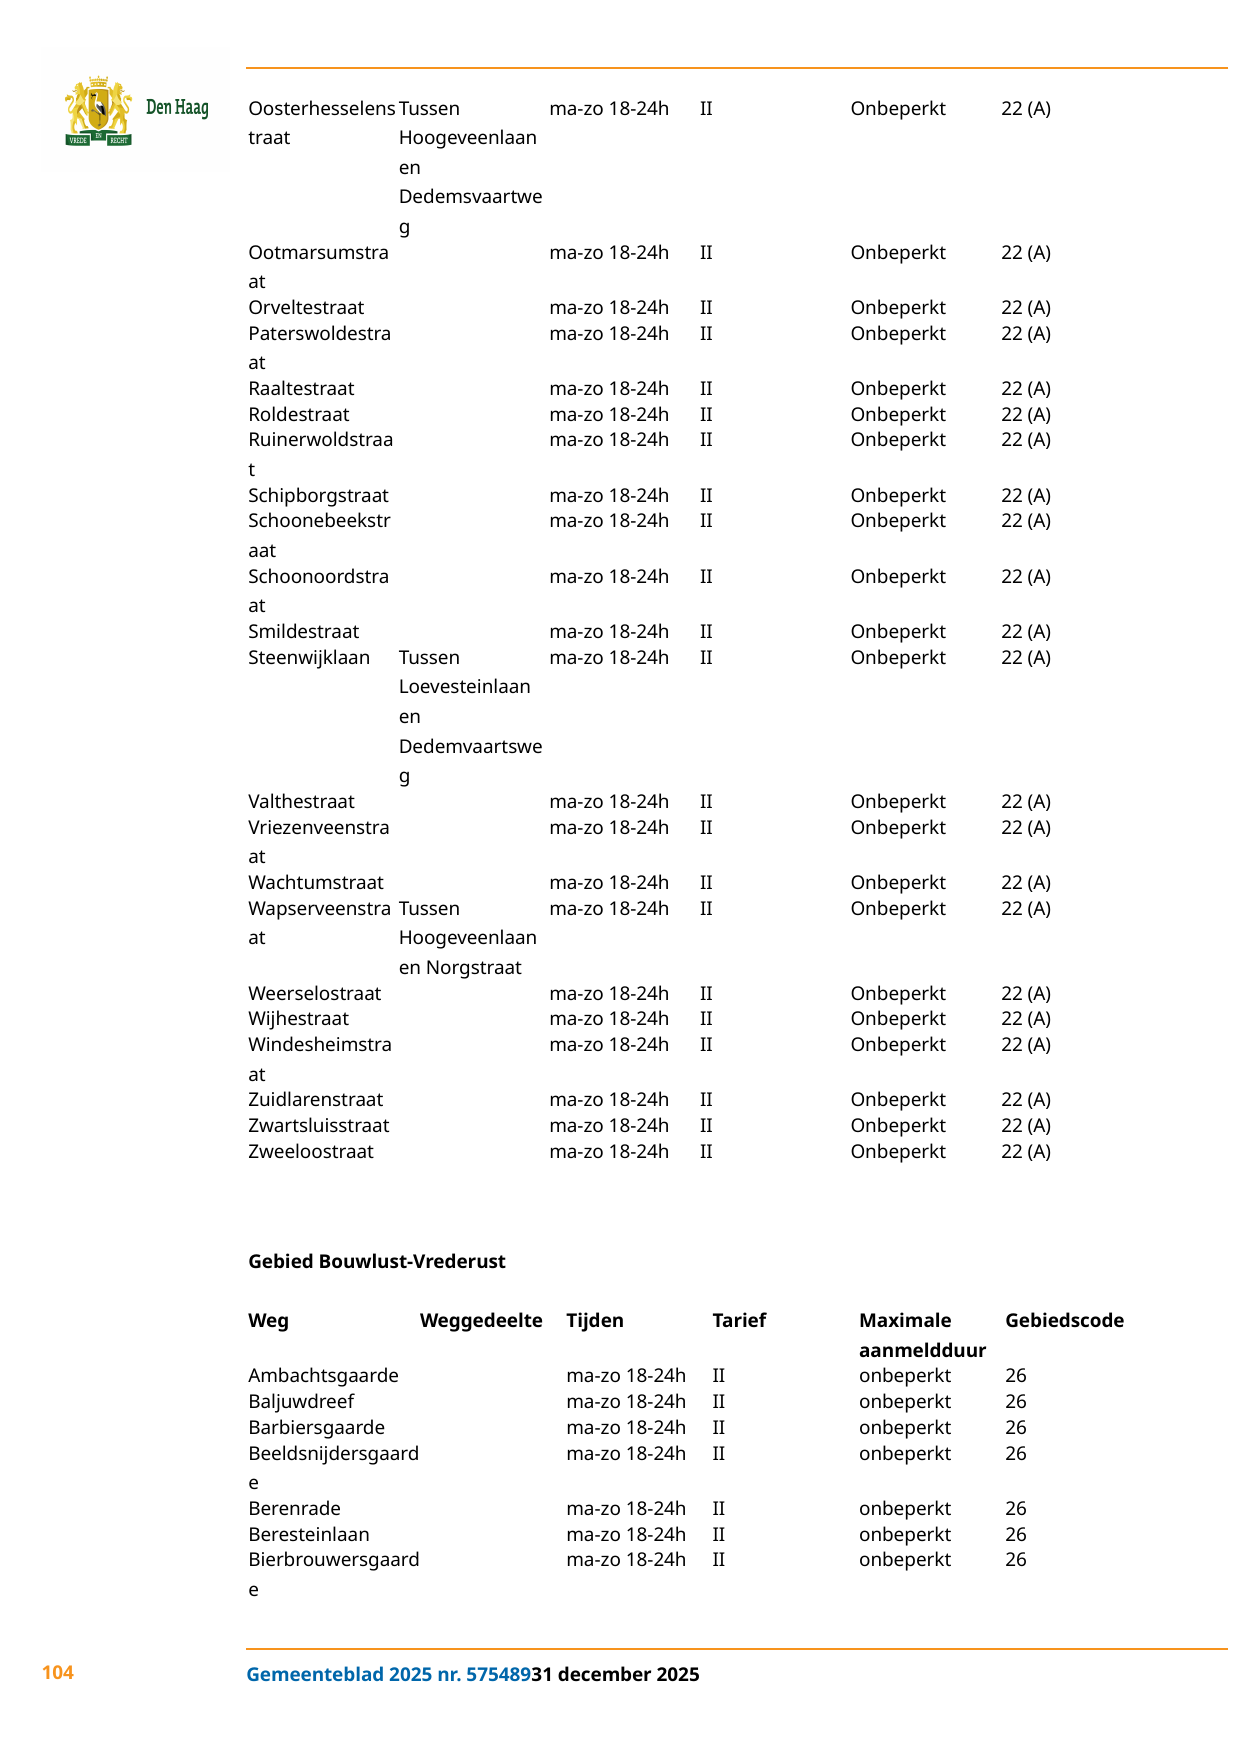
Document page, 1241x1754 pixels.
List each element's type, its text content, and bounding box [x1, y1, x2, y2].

table_cell 22 (A) [1001, 375, 1152, 401]
table_cell Valthestraat [248, 788, 398, 814]
table_cell II [700, 563, 850, 618]
table_cell Onbeperkt [850, 427, 1001, 482]
table_cell ma-zo 18-24h [566, 1521, 712, 1547]
table_cell 26 [1005, 1547, 1152, 1602]
table_cell II [700, 980, 850, 1006]
table_cell ma-zo 18-24h [549, 1112, 700, 1138]
table_header Gebiedscode [1005, 1307, 1152, 1363]
table_cell onbeperkt [859, 1495, 1005, 1521]
table_cell Tussen Hoogeveenlaan en Dedemsvaartweg [399, 95, 549, 239]
table_cell Onbeperkt [850, 869, 1001, 895]
table_cell 22 (A) [1001, 482, 1152, 508]
table_cell ma-zo 18-24h [549, 401, 700, 427]
table_cell ma-zo 18-24h [549, 895, 700, 980]
table_cell II [700, 375, 850, 401]
table_cell Orveltestraat [248, 294, 398, 320]
table_cell 26 [1005, 1440, 1152, 1495]
table_cell [399, 401, 549, 427]
table_cell [399, 814, 549, 869]
table_cell II [700, 788, 850, 814]
picture [41, 47, 231, 172]
table_cell II [700, 239, 850, 294]
table_cell onbeperkt [859, 1521, 1005, 1547]
table_cell II [700, 644, 850, 788]
table_cell Barbiersgaarde [248, 1414, 420, 1440]
table_cell [399, 563, 549, 618]
table_cell II [700, 814, 850, 869]
table_cell ma-zo 18-24h [549, 95, 700, 239]
table_cell [399, 1031, 549, 1087]
table_cell Onbeperkt [850, 1087, 1001, 1112]
table_cell Windesheimstraat [248, 1031, 398, 1087]
table_cell Zuidlarenstraat [248, 1087, 398, 1112]
table_cell II [700, 95, 850, 239]
table_cell 22 (A) [1001, 294, 1152, 320]
table_cell Berenrade [248, 1495, 420, 1521]
table_cell II [700, 427, 850, 482]
table_cell Zwartsluisstraat [248, 1112, 398, 1138]
table_cell Roldestraat [248, 401, 398, 427]
table_cell 22 (A) [1001, 320, 1152, 375]
table_cell Wijhestraat [248, 1006, 398, 1031]
table_cell 22 (A) [1001, 1112, 1152, 1138]
table_cell Onbeperkt [850, 1138, 1001, 1164]
table_cell Oosterhesselenstraat [248, 95, 398, 239]
table_cell Wapserveenstraat [248, 895, 398, 980]
table_cell II [700, 482, 850, 508]
table_cell ma-zo 18-24h [566, 1363, 712, 1388]
table_cell Onbeperkt [850, 401, 1001, 427]
table_cell [399, 788, 549, 814]
table_cell [549, 1164, 700, 1189]
table_cell 22 (A) [1001, 618, 1152, 644]
table_header Maximale aanmeldduur [859, 1307, 1005, 1363]
table_cell 22 (A) [1001, 1031, 1152, 1087]
table_cell Ruinerwoldstraat [248, 427, 398, 482]
table_cell Weerselostraat [248, 980, 398, 1006]
table_cell ma-zo 18-24h [549, 508, 700, 563]
table_header Tijden [566, 1307, 712, 1363]
table_cell II [700, 1138, 850, 1164]
table_cell [850, 1164, 1001, 1189]
table_cell [420, 1363, 566, 1388]
table_cell Onbeperkt [850, 95, 1001, 239]
table_cell 22 (A) [1001, 1087, 1152, 1112]
table_cell ma-zo 18-24h [549, 239, 700, 294]
table_cell Schipborgstraat [248, 482, 398, 508]
table_cell ma-zo 18-24h [549, 869, 700, 895]
table_cell 22 (A) [1001, 980, 1152, 1006]
table_cell II [713, 1521, 859, 1547]
table_cell ma-zo 18-24h [549, 427, 700, 482]
table_cell [1001, 1164, 1152, 1189]
table_cell 22 (A) [1001, 1138, 1152, 1164]
table_cell II [700, 1087, 850, 1112]
table_cell II [700, 869, 850, 895]
table_cell Tussen Hoogeveenlaan en Norgstraat [399, 895, 549, 980]
table_cell II [700, 1006, 850, 1031]
table_cell II [700, 401, 850, 427]
table_cell Wachtumstraat [248, 869, 398, 895]
table_cell Onbeperkt [850, 508, 1001, 563]
table_cell [399, 320, 549, 375]
table_cell 22 (A) [1001, 644, 1152, 788]
table_cell 22 (A) [1001, 508, 1152, 563]
table_cell Onbeperkt [850, 644, 1001, 788]
table_cell [700, 1190, 850, 1215]
table_cell [399, 1087, 549, 1112]
table_cell ma-zo 18-24h [549, 294, 700, 320]
table_cell Onbeperkt [850, 814, 1001, 869]
table_cell ma-zo 18-24h [549, 563, 700, 618]
table_cell Onbeperkt [850, 563, 1001, 618]
table_cell Onbeperkt [850, 239, 1001, 294]
table_cell [420, 1414, 566, 1440]
table_cell [420, 1547, 566, 1602]
table_cell II [713, 1547, 859, 1602]
table_cell Beeldsnijdersgaarde [248, 1440, 420, 1495]
table_cell [399, 1164, 549, 1189]
table_cell [399, 980, 549, 1006]
table_cell II [700, 895, 850, 980]
table_cell II [713, 1388, 859, 1414]
table_cell [420, 1521, 566, 1547]
table_cell II [700, 1112, 850, 1138]
table_cell ma-zo 18-24h [549, 644, 700, 788]
table_cell [399, 1190, 549, 1215]
table_cell ma-zo 18-24h [549, 618, 700, 644]
table_cell [248, 1164, 398, 1189]
table_cell II [700, 320, 850, 375]
table_cell II [700, 618, 850, 644]
table_cell [399, 375, 549, 401]
table_cell Onbeperkt [850, 895, 1001, 980]
table_header Tarief [713, 1307, 859, 1363]
table_cell II [713, 1414, 859, 1440]
table_cell [399, 239, 549, 294]
table_cell ma-zo 18-24h [549, 482, 700, 508]
table_cell Ootmarsumstraat [248, 239, 398, 294]
table_cell [420, 1388, 566, 1414]
table_cell onbeperkt [859, 1363, 1005, 1388]
table_cell ma-zo 18-24h [549, 375, 700, 401]
table_cell [700, 1164, 850, 1189]
table_cell [399, 1138, 549, 1164]
table_cell Onbeperkt [850, 320, 1001, 375]
table_cell [399, 1112, 549, 1138]
table_cell [420, 1440, 566, 1495]
table_cell Onbeperkt [850, 618, 1001, 644]
table_cell [399, 869, 549, 895]
table_cell ma-zo 18-24h [549, 320, 700, 375]
table_cell [399, 427, 549, 482]
table_cell 22 (A) [1001, 563, 1152, 618]
table_cell ma-zo 18-24h [566, 1414, 712, 1440]
table_cell Vriezenveenstraat [248, 814, 398, 869]
table_cell Raaltestraat [248, 375, 398, 401]
table_cell ma-zo 18-24h [549, 1087, 700, 1112]
table_cell 22 (A) [1001, 95, 1152, 239]
table_cell ma-zo 18-24h [566, 1388, 712, 1414]
table_cell 22 (A) [1001, 239, 1152, 294]
table_cell onbeperkt [859, 1547, 1005, 1602]
table_cell Onbeperkt [850, 1031, 1001, 1087]
table_cell ma-zo 18-24h [549, 980, 700, 1006]
table_cell onbeperkt [859, 1414, 1005, 1440]
table_cell Bierbrouwersgaarde [248, 1547, 420, 1602]
table_cell 22 (A) [1001, 427, 1152, 482]
table_cell 26 [1005, 1363, 1152, 1388]
table_cell 26 [1005, 1521, 1152, 1547]
table_cell [399, 1006, 549, 1031]
table_cell ma-zo 18-24h [549, 1006, 700, 1031]
table_cell [1001, 1190, 1152, 1215]
table_cell Baljuwdreef [248, 1388, 420, 1414]
table_cell [248, 1190, 398, 1215]
table_cell onbeperkt [859, 1440, 1005, 1495]
table_cell 26 [1005, 1495, 1152, 1521]
table_cell Ambachtsgaarde [248, 1363, 420, 1388]
table_cell [850, 1190, 1001, 1215]
table_cell ma-zo 18-24h [566, 1547, 712, 1602]
table_cell 22 (A) [1001, 788, 1152, 814]
table_cell [549, 1190, 700, 1215]
table_cell II [713, 1440, 859, 1495]
table_cell [399, 294, 549, 320]
table_cell ma-zo 18-24h [549, 1031, 700, 1087]
table_cell Zweeloostraat [248, 1138, 398, 1164]
table_cell Onbeperkt [850, 1006, 1001, 1031]
table_cell Onbeperkt [850, 294, 1001, 320]
table_cell II [713, 1495, 859, 1521]
table_cell Onbeperkt [850, 788, 1001, 814]
table_cell ma-zo 18-24h [566, 1440, 712, 1495]
table_cell ma-zo 18-24h [566, 1495, 712, 1521]
table_cell [399, 482, 549, 508]
table_cell Schoonebeekstraat [248, 508, 398, 563]
table_cell ma-zo 18-24h [549, 814, 700, 869]
table_header Weg [248, 1307, 420, 1363]
table_cell Smildestraat [248, 618, 398, 644]
table_cell [399, 508, 549, 563]
table_cell onbeperkt [859, 1388, 1005, 1414]
table_header Weggedeelte [420, 1307, 566, 1363]
table_cell Paterswoldestraat [248, 320, 398, 375]
table_cell [420, 1495, 566, 1521]
table_cell II [700, 294, 850, 320]
table_cell 26 [1005, 1414, 1152, 1440]
table_cell Onbeperkt [850, 980, 1001, 1006]
table_cell Schoonoordstraat [248, 563, 398, 618]
table_cell 26 [1005, 1388, 1152, 1414]
text Gebied Bouwlust-Vrederust [248, 1248, 1152, 1274]
table_cell 22 (A) [1001, 1006, 1152, 1031]
table_cell 22 (A) [1001, 869, 1152, 895]
table_cell [399, 618, 549, 644]
table_cell Tussen Loevesteinlaan en Dedemvaartsweg [399, 644, 549, 788]
table_cell Beresteinlaan [248, 1521, 420, 1547]
table_cell II [713, 1363, 859, 1388]
table_cell ma-zo 18-24h [549, 1138, 700, 1164]
table_cell Onbeperkt [850, 1112, 1001, 1138]
table_cell II [700, 1031, 850, 1087]
table_cell 22 (A) [1001, 895, 1152, 980]
table_cell ma-zo 18-24h [549, 788, 700, 814]
table_cell Onbeperkt [850, 482, 1001, 508]
table_cell 22 (A) [1001, 814, 1152, 869]
table_cell Steenwijklaan [248, 644, 398, 788]
table_cell 22 (A) [1001, 401, 1152, 427]
table_cell Onbeperkt [850, 375, 1001, 401]
table_cell II [700, 508, 850, 563]
